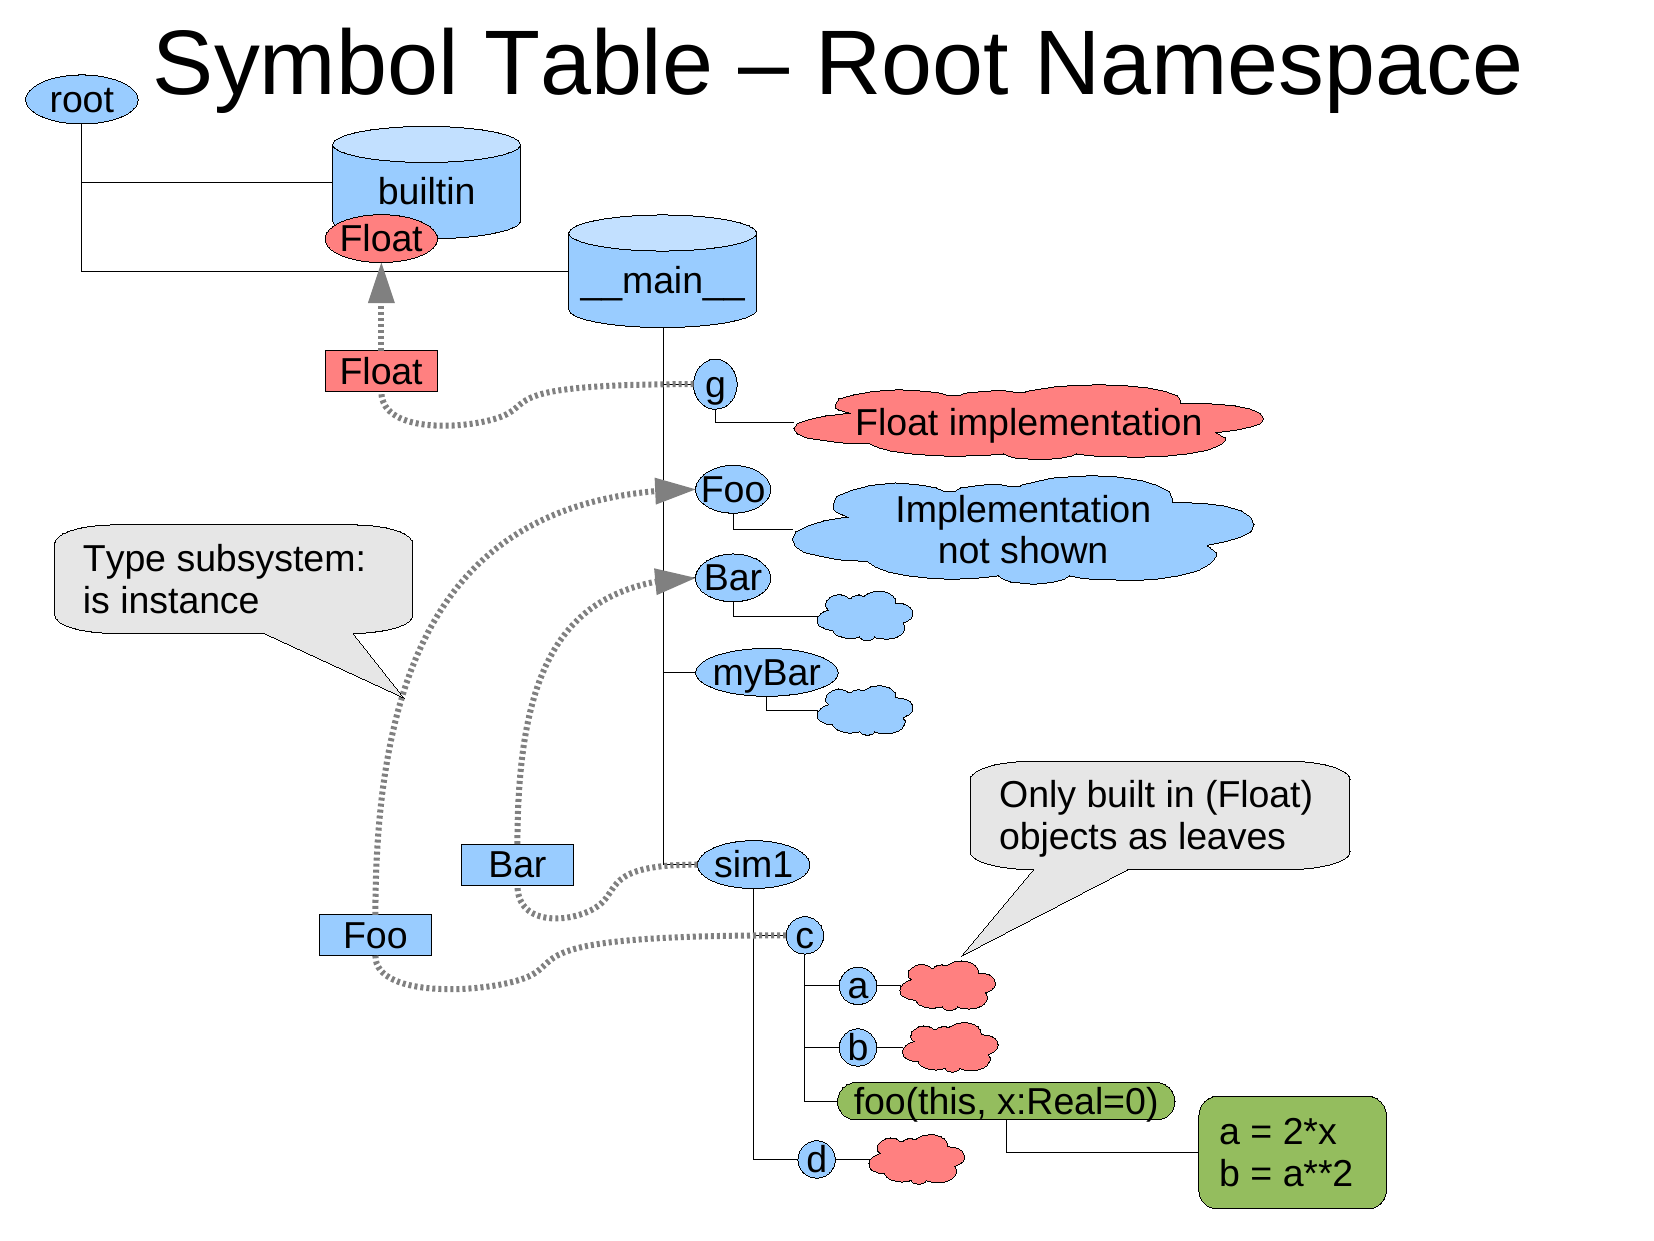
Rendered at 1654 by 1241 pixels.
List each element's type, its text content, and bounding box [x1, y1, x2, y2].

text_box Bar [695, 553, 771, 602]
text_box sim1 [698, 840, 810, 889]
text_box Float [325, 350, 438, 392]
text_box d [797, 1140, 836, 1179]
text_box Float implementation [793, 384, 1264, 460]
text_box Implementation not shown [792, 475, 1255, 585]
text_box Foo [319, 914, 432, 956]
text_box [817, 685, 913, 736]
text_box Type subsystem: is instance [54, 524, 413, 699]
text_box __main__ [568, 234, 757, 328]
text_box [868, 1134, 965, 1185]
text_box builtin [332, 146, 521, 239]
text_box myBar [695, 648, 839, 697]
text_box a [839, 967, 877, 1005]
text_box c [786, 916, 824, 955]
text_box root [25, 74, 139, 124]
text_box [902, 1022, 999, 1073]
text_box [899, 960, 996, 1011]
text_box Only built in (Float) objects as leaves [961, 761, 1351, 957]
text_box [817, 591, 913, 641]
text_box g [693, 359, 738, 410]
text_box Foo [695, 465, 771, 514]
text_box Bar [461, 844, 574, 886]
title Symbol Table – Root Namespace [94, 11, 1584, 115]
text_box a = 2*x b = a**2 [1198, 1096, 1387, 1209]
text_box foo(this, x:Real=0) [837, 1082, 1176, 1120]
text_box Float [325, 214, 438, 263]
text_box b [839, 1028, 877, 1067]
